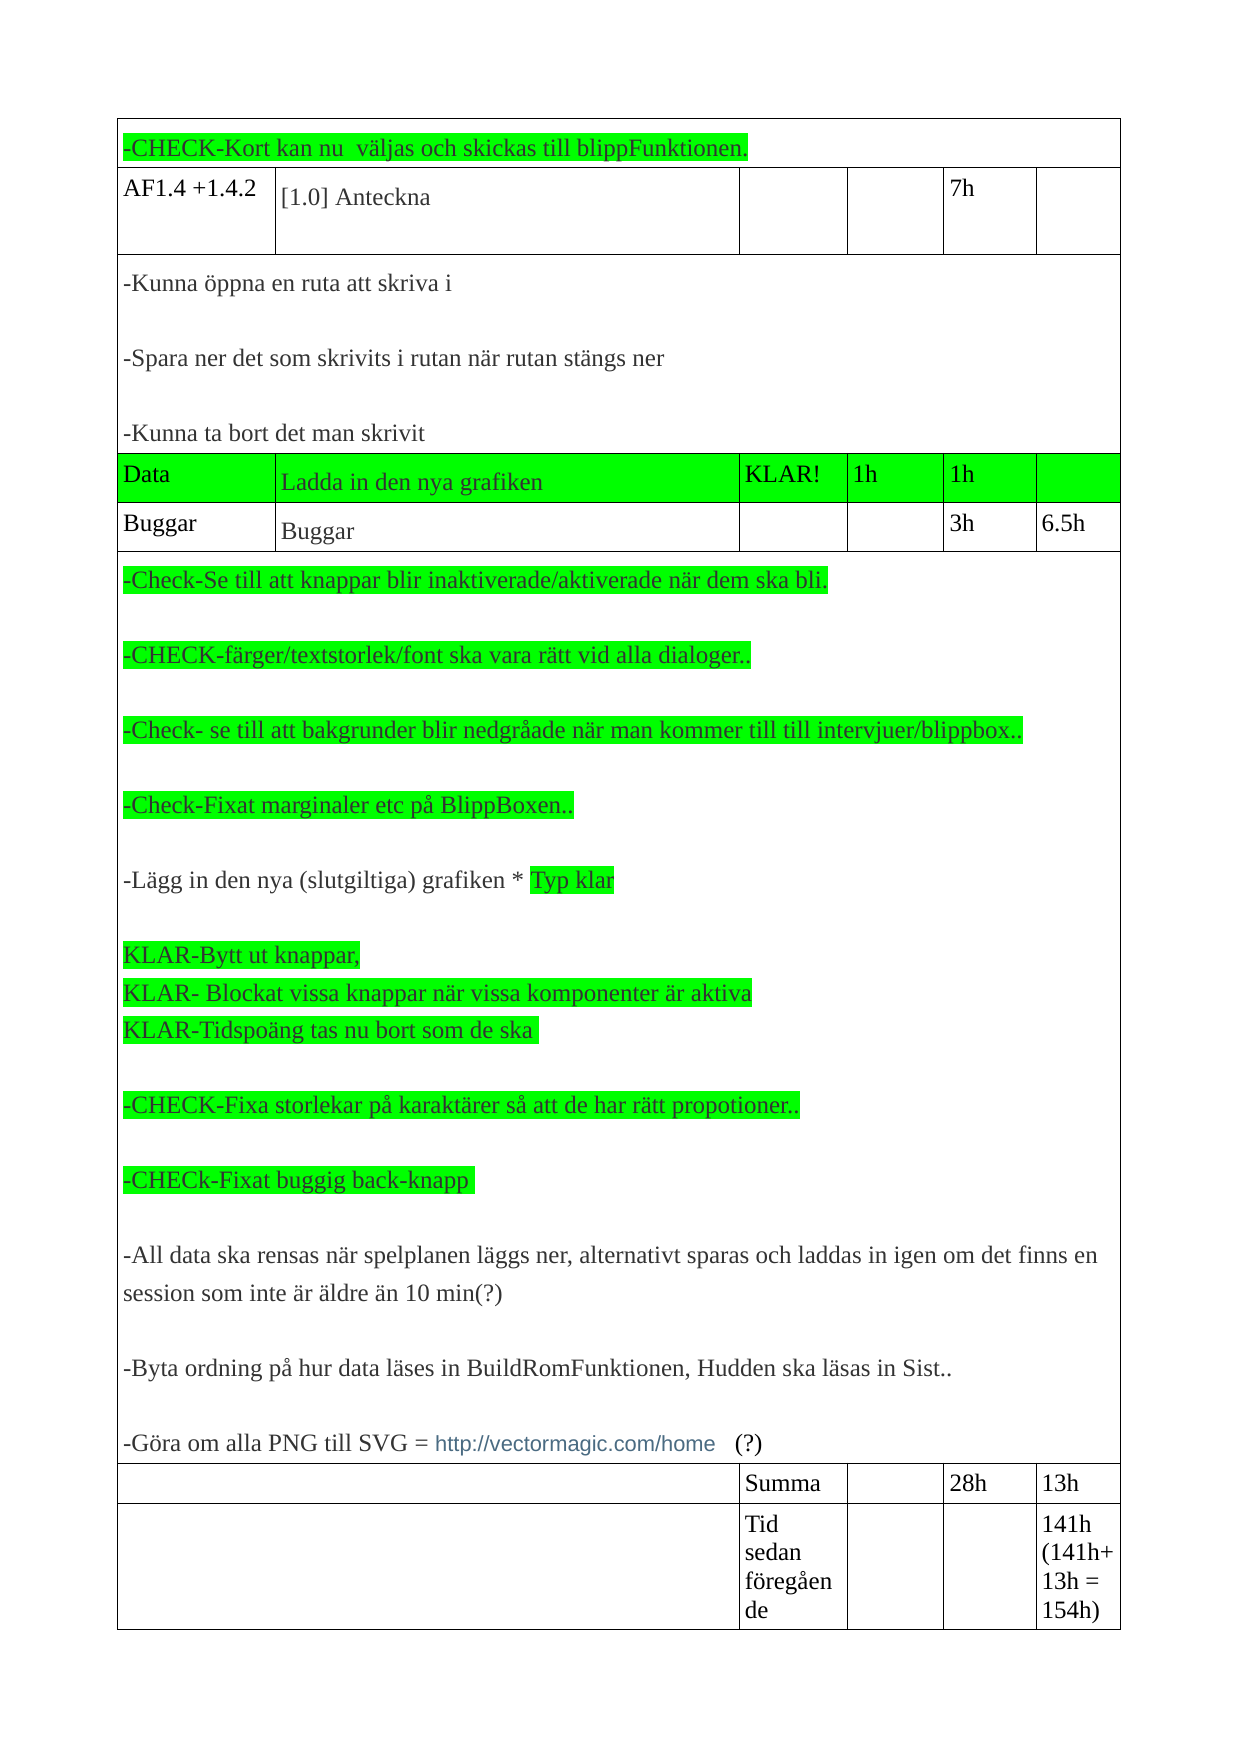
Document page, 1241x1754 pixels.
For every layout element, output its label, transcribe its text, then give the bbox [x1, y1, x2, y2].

table_cell [1.0] Anteckna [276, 168, 739, 254]
table_cell [848, 503, 943, 551]
table_cell Ladda in den nya grafiken [276, 454, 739, 502]
table_cell Data [118, 454, 275, 502]
table_cell AF1.4 +1.4.2 [118, 168, 275, 254]
table_cell KLAR! [740, 454, 847, 502]
table_cell [848, 1504, 943, 1629]
table_cell 3h [944, 503, 1036, 551]
table_cell [118, 1464, 739, 1503]
table_cell [1037, 454, 1120, 502]
table_cell [118, 1504, 739, 1629]
table_cell Summa [740, 1464, 847, 1503]
table_cell 1h [848, 454, 943, 502]
table_cell 141h (141h+13h = 154h) [1037, 1504, 1120, 1629]
table_cell [1037, 168, 1120, 254]
table_cell -Kunna öppna en ruta att skriva i -Spara ner det som skrivits i rutan när rutan stängs ner -Kunna ta bort det man skrivit [118, 255, 1120, 453]
table_cell [848, 1464, 943, 1503]
table_cell -Check-Se till att knappar blir inaktiverade/aktiverade när dem ska bli. -CHECK-färger/textstorlek/font ska vara rätt vid alla dialoger.. -Check- se till att bakgrunder blir nedgråade när man kommer till till intervjuer/blippbox.. -Check-Fixat marginaler etc på BlippBoxen.. -Lägg in den nya (slutgiltiga) grafiken * Typ klar KLAR-Bytt ut knappar, KLAR- Blockat vissa knappar när vissa komponenter är aktiva KLAR-Tidspoäng tas nu bort som de ska -CHECK-Fixa storlekar på karaktärer så att de har rätt propotioner.. -CHECk-Fixat buggig back-knapp -All data ska rensas när spelplanen läggs ner, alternativt sparas och laddas in igen om det finns en session som inte är äldre än 10 min(?) -Byta ordning på hur data läses in BuildRomFunktionen, Hudden ska läsas in Sist.. -Göra om alla PNG till SVG = http://vectormagic.com/home (?) [118, 552, 1120, 1462]
table_cell Buggar [276, 503, 739, 551]
table_cell -CHECK-Kort kan nu väljas och skickas till blippFunktionen. [118, 119, 1120, 167]
table_cell 13h [1037, 1464, 1120, 1503]
table_cell 6.5h [1037, 503, 1120, 551]
table_cell 28h [944, 1464, 1036, 1503]
table_cell Tid sedan föregående [740, 1504, 847, 1629]
table_cell Buggar [118, 503, 275, 551]
table_cell 1h [944, 454, 1036, 502]
table_cell [740, 503, 847, 551]
table_cell [848, 168, 943, 254]
table_cell [944, 1504, 1036, 1629]
table_cell [740, 168, 847, 254]
table_cell 7h [944, 168, 1036, 254]
